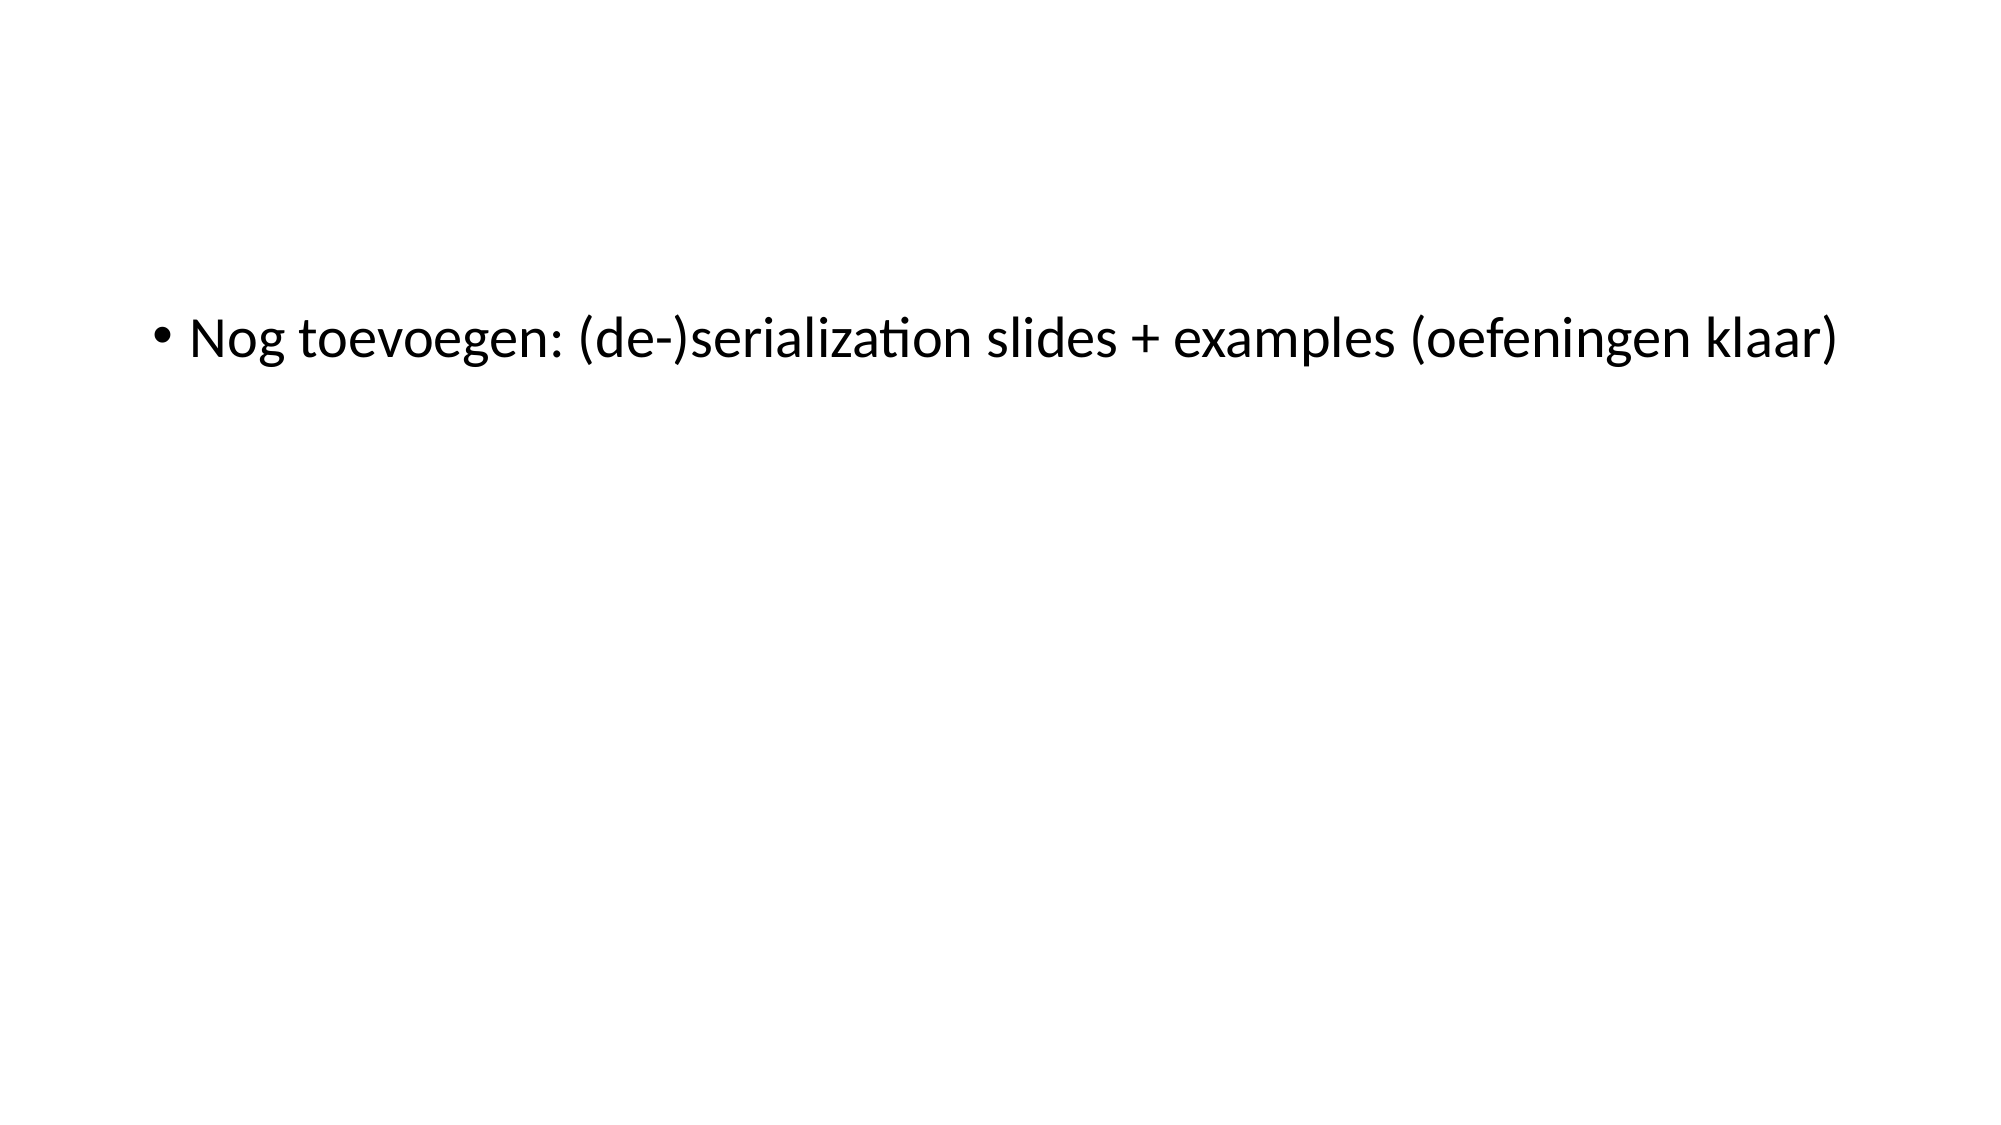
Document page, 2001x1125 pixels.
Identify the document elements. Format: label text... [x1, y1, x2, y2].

list Nog toevoegen: (de-)serialization slides + examples (oefeningen klaar) [137, 299, 1863, 1014]
